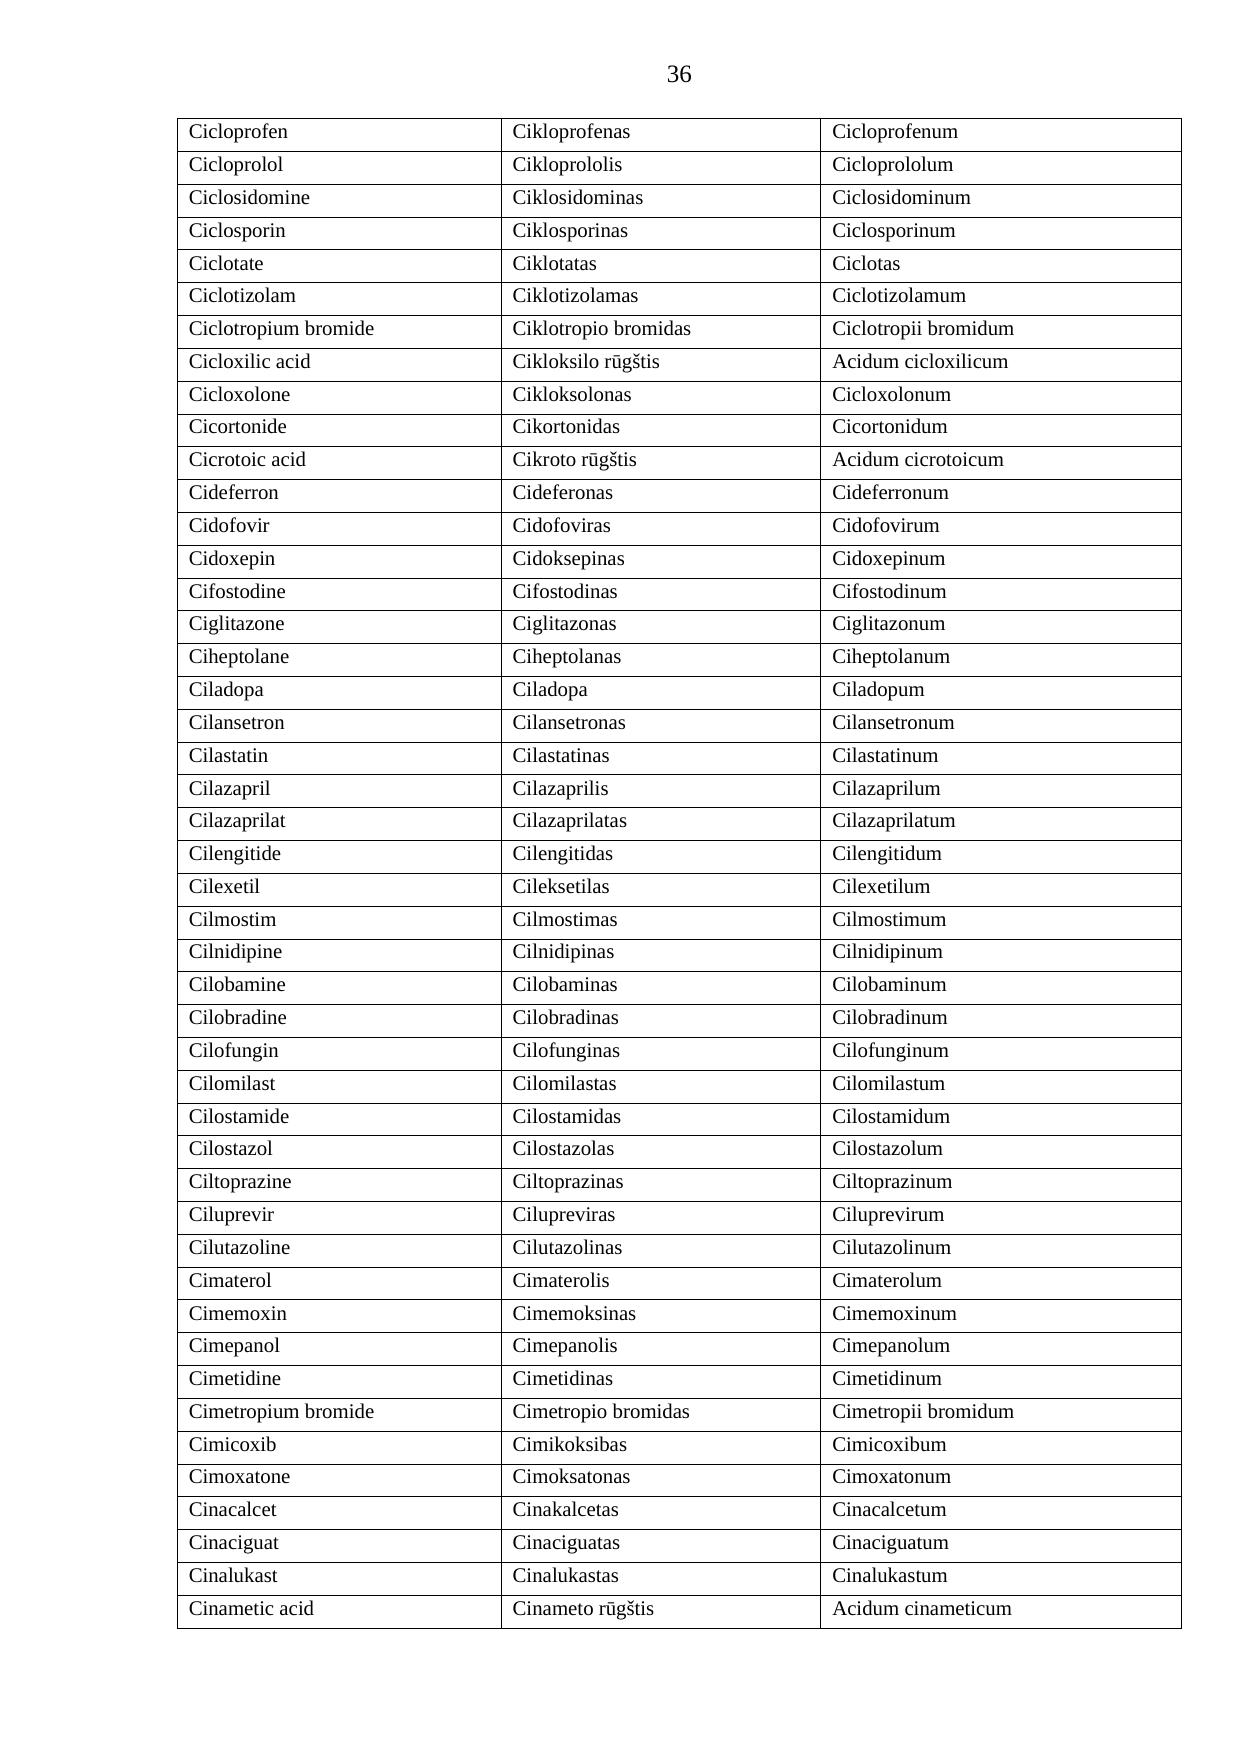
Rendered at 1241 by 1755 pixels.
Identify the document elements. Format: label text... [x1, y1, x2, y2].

table_cell Cilostamidas [502, 1104, 820, 1135]
table_cell Cilansetronas [502, 710, 820, 742]
table_cell Ciklosporinas [502, 218, 820, 249]
table_cell Cilmostim [178, 907, 501, 938]
table_cell Ciltoprazine [178, 1169, 501, 1201]
table_cell Cilutazoline [178, 1235, 501, 1267]
table_cell Cilengitide [178, 841, 501, 873]
table_cell Cimetidine [178, 1366, 501, 1398]
table_cell Ciclosidomine [178, 185, 501, 217]
table_cell Cimikoksibas [502, 1432, 820, 1463]
table_cell Cilutazolinas [502, 1235, 820, 1267]
table_cell Cilnidipinas [502, 940, 820, 971]
table_cell Ciluprevirum [821, 1202, 1181, 1234]
table_cell Cilastatinas [502, 743, 820, 774]
table_cell Cidoxepin [178, 546, 501, 577]
table_cell Cimaterolis [502, 1268, 820, 1299]
table_cell Cimetropii bromidum [821, 1399, 1181, 1431]
table_cell Cidoxepinum [821, 546, 1181, 577]
table_cell Cikloksilo rūgštis [502, 349, 820, 381]
table_cell Cilostazolum [821, 1136, 1181, 1168]
table_cell Cidofoviras [502, 513, 820, 545]
table_cell Cicloprofen [178, 119, 501, 151]
table_cell Cinacalcet [178, 1497, 501, 1529]
table_cell Cilmostimas [502, 907, 820, 938]
table_cell Cicloprololum [821, 152, 1181, 184]
table_cell Cimetidinum [821, 1366, 1181, 1398]
table_cell Cilengitidas [502, 841, 820, 873]
table_cell Cicloprolol [178, 152, 501, 184]
table_cell Ciclotropium bromide [178, 316, 501, 348]
table_cell Cinalukastum [821, 1563, 1181, 1595]
table_cell Ciclosidominum [821, 185, 1181, 217]
table_cell Cilobradinas [502, 1005, 820, 1037]
table_cell Cilomilastum [821, 1071, 1181, 1102]
table_cell Cilofungin [178, 1038, 501, 1070]
table_cell Cinaciguat [178, 1530, 501, 1562]
table_cell Cilazaprilatas [502, 808, 820, 840]
table_cell Cilostazolas [502, 1136, 820, 1168]
table_cell Cimoksatonas [502, 1465, 820, 1496]
table_cell Cilazaprilum [821, 775, 1181, 807]
table_cell Cicrotoic acid [178, 447, 501, 479]
table_cell Cinalukastas [502, 1563, 820, 1595]
table_cell Cikloprofenas [502, 119, 820, 151]
table_cell Cikortonidas [502, 415, 820, 446]
table_cell Ciglitazone [178, 611, 501, 643]
table_cell Cideferron [178, 480, 501, 512]
table_cell Acidum cicloxilicum [821, 349, 1181, 381]
table_cell Cicloxolone [178, 382, 501, 413]
table_cell Cimaterolum [821, 1268, 1181, 1299]
table_cell Cidoksepinas [502, 546, 820, 577]
table_cell Ciklotropio bromidas [502, 316, 820, 348]
table_cell Ciglitazonum [821, 611, 1181, 643]
table_cell Cilnidipinum [821, 940, 1181, 971]
table_cell Cilostamidum [821, 1104, 1181, 1135]
table_cell Cicortonidum [821, 415, 1181, 446]
table_cell Cifostodine [178, 579, 501, 610]
table_cell Ciclotate [178, 250, 501, 282]
table_cell Cilostamide [178, 1104, 501, 1135]
table_cell Cinaciguatas [502, 1530, 820, 1562]
table_cell Cilazapril [178, 775, 501, 807]
table_cell Cikloksolonas [502, 382, 820, 413]
table_cell Cilmostimum [821, 907, 1181, 938]
table_cell Cimoxatonum [821, 1465, 1181, 1496]
table_cell Cimemoksinas [502, 1300, 820, 1332]
table_cell Cimetidinas [502, 1366, 820, 1398]
table_cell Ciglitazonas [502, 611, 820, 643]
table_cell Cimemoxinum [821, 1300, 1181, 1332]
table_cell Cilofunginas [502, 1038, 820, 1070]
table_cell Cicloxilic acid [178, 349, 501, 381]
table_cell Cinakalcetas [502, 1497, 820, 1529]
table_cell Ciclosporin [178, 218, 501, 249]
table_cell Cimemoxin [178, 1300, 501, 1332]
table_cell Cileksetilas [502, 874, 820, 906]
table_cell Cimicoxibum [821, 1432, 1181, 1463]
table_cell Cimepanolum [821, 1333, 1181, 1365]
table_cell Cimetropium bromide [178, 1399, 501, 1431]
table_cell Cidofovirum [821, 513, 1181, 545]
table_cell Cinalukast [178, 1563, 501, 1595]
table_cell Ciclotropii bromidum [821, 316, 1181, 348]
table_cell Cilobradinum [821, 1005, 1181, 1037]
table_cell Cimicoxib [178, 1432, 501, 1463]
table_cell Ciltoprazinum [821, 1169, 1181, 1201]
table_cell Cilastatinum [821, 743, 1181, 774]
table_cell Cilnidipine [178, 940, 501, 971]
table_cell Ciluprevir [178, 1202, 501, 1234]
table_cell Ciheptolanum [821, 644, 1181, 676]
table_cell Cimetropio bromidas [502, 1399, 820, 1431]
table_cell Cicloprofenum [821, 119, 1181, 151]
table_cell Cilazaprilat [178, 808, 501, 840]
table_cell Cicloxolonum [821, 382, 1181, 413]
table_cell Cinameto rūgštis [502, 1596, 820, 1627]
table_cell Cimaterol [178, 1268, 501, 1299]
table_cell Cilobradine [178, 1005, 501, 1037]
table_cell Cilastatin [178, 743, 501, 774]
table_cell Cimoxatone [178, 1465, 501, 1496]
table_cell Cilostazol [178, 1136, 501, 1168]
table_cell Cidofovir [178, 513, 501, 545]
table_cell Ciheptolane [178, 644, 501, 676]
table_cell Cimepanol [178, 1333, 501, 1365]
table_cell Ciladopa [178, 677, 501, 709]
table_cell Ciclosporinum [821, 218, 1181, 249]
table_cell Ciltoprazinas [502, 1169, 820, 1201]
table_cell Cilazaprilatum [821, 808, 1181, 840]
table_cell Cicortonide [178, 415, 501, 446]
table_cell Ciclotizolamum [821, 283, 1181, 315]
table_cell Cilobaminas [502, 972, 820, 1004]
table_cell Cifostodinum [821, 579, 1181, 610]
table_cell Cikloprololis [502, 152, 820, 184]
table_cell Cilexetilum [821, 874, 1181, 906]
table_cell Ciklotizolamas [502, 283, 820, 315]
table_cell Cifostodinas [502, 579, 820, 610]
table_cell Ciclotas [821, 250, 1181, 282]
table_cell Cimepanolis [502, 1333, 820, 1365]
table_cell Ciladopum [821, 677, 1181, 709]
table_cell Cilansetronum [821, 710, 1181, 742]
table_cell Ciclotizolam [178, 283, 501, 315]
table_cell Cilengitidum [821, 841, 1181, 873]
table_cell Cilomilast [178, 1071, 501, 1102]
table_cell Cinaciguatum [821, 1530, 1181, 1562]
table_cell Cilexetil [178, 874, 501, 906]
table_cell Cinacalcetum [821, 1497, 1181, 1529]
table_cell Cideferonas [502, 480, 820, 512]
table_cell Ciklosidominas [502, 185, 820, 217]
table_cell Ciklotatas [502, 250, 820, 282]
table_cell Ciheptolanas [502, 644, 820, 676]
table_cell Cilansetron [178, 710, 501, 742]
table_cell Cikroto rūgštis [502, 447, 820, 479]
table_cell Cilobamine [178, 972, 501, 1004]
table_cell Cilupreviras [502, 1202, 820, 1234]
table_cell Cilomilastas [502, 1071, 820, 1102]
table_cell Cideferronum [821, 480, 1181, 512]
table_cell Ciladopa [502, 677, 820, 709]
table_cell Acidum cicrotoicum [821, 447, 1181, 479]
table_cell Cilazaprilis [502, 775, 820, 807]
table_cell Acidum cinameticum [821, 1596, 1181, 1627]
table_cell Cinametic acid [178, 1596, 501, 1627]
table_cell Cilutazolinum [821, 1235, 1181, 1267]
table_cell Cilobaminum [821, 972, 1181, 1004]
table_cell Cilofunginum [821, 1038, 1181, 1070]
